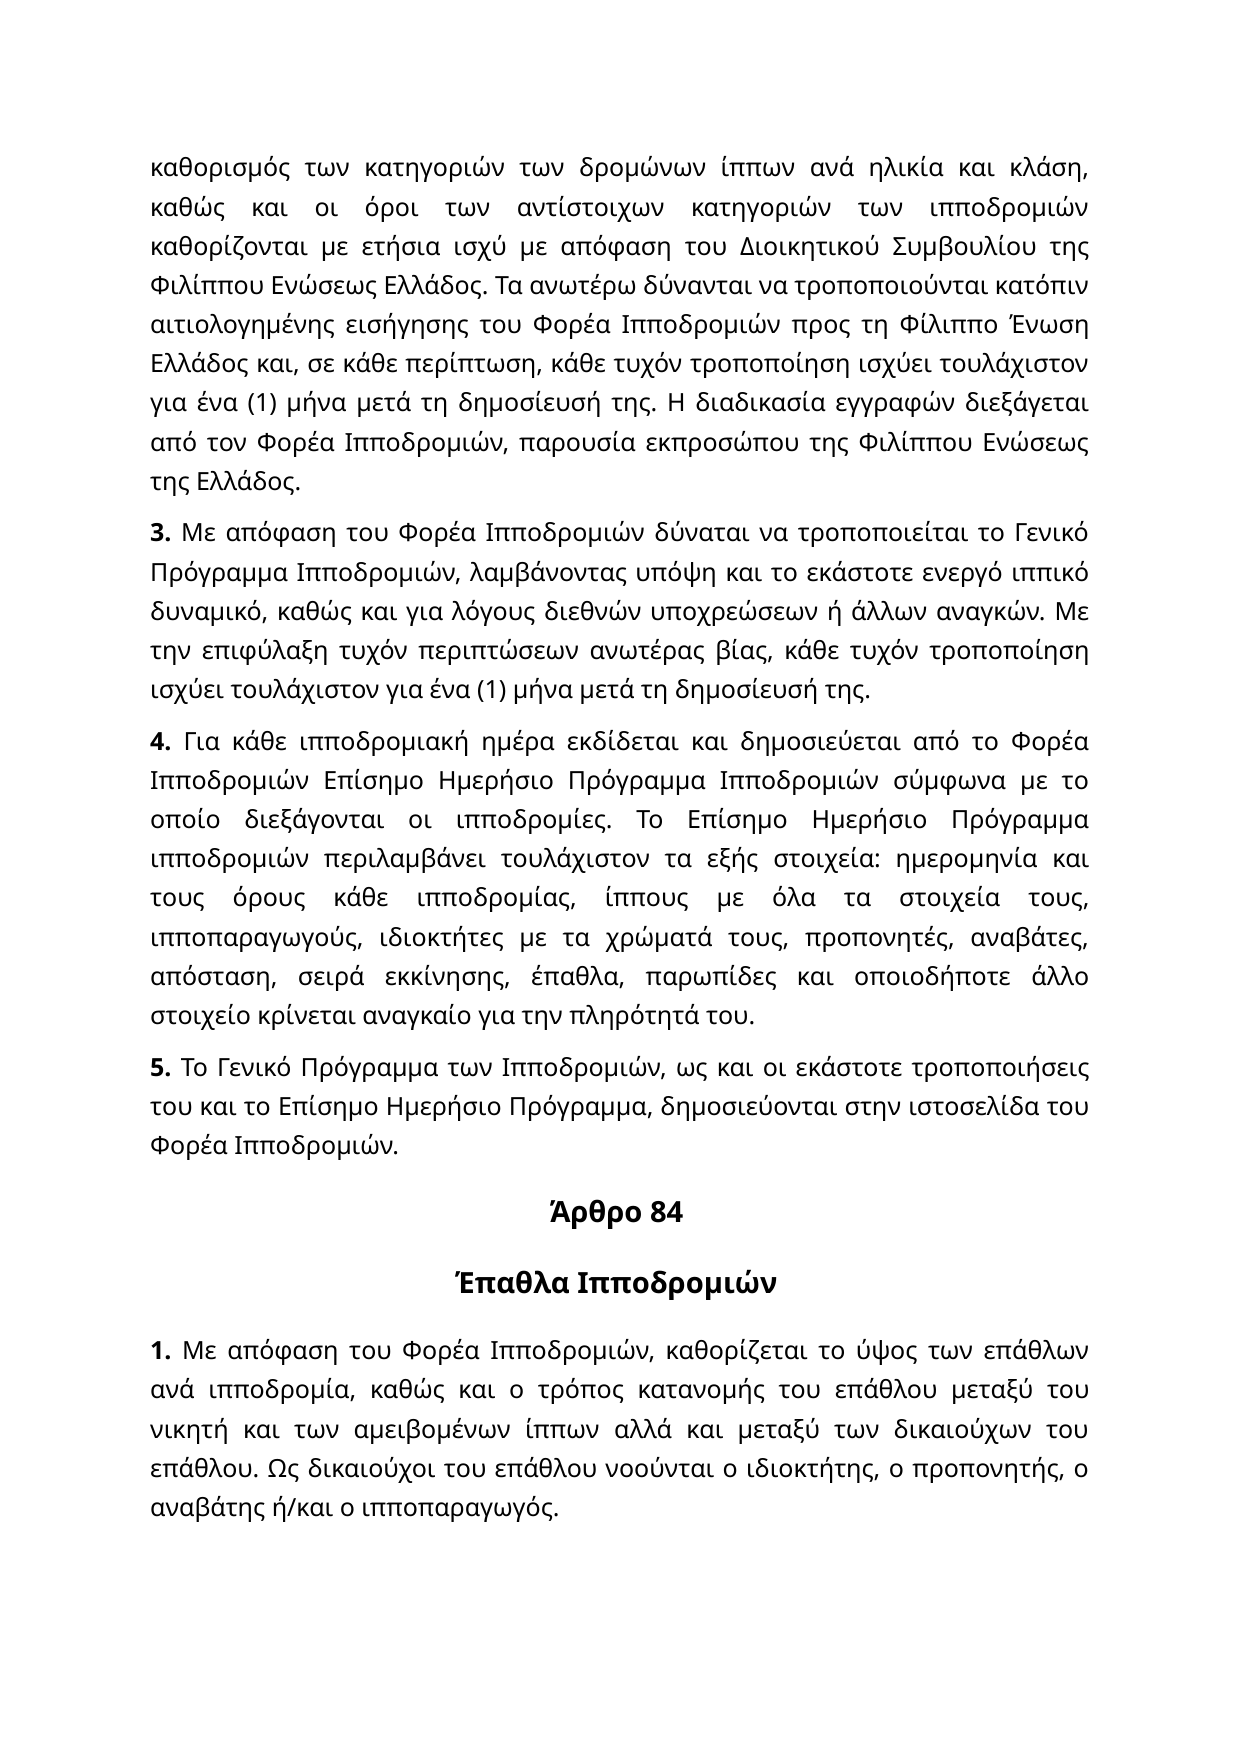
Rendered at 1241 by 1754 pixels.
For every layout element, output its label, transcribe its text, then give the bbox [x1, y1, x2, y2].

subtitle Άρθρο 84 [150, 1192, 1090, 1231]
text 1. Με απόφαση του Φορέα Ιπποδρομιών, καθορίζεται το ύψος των επάθλων ανά ιπποδρομία, καθώς και ο τρόπος κατανομής του επάθλου μεταξύ του νικητή και των αμειβομένων ίππων αλλά και μεταξύ των δικαιούχων του επάθλου. Ως δικαιούχοι του επάθλου νοούνται ο ιδιοκτήτης, ο προπονητής, ο αναβάτης ή/και ο ιπποπαραγωγός. [150, 1333, 1090, 1524]
text καθορισμός των κατηγοριών των δρομώνων ίππων ανά ηλικία και κλάση, καθώς και οι όροι των αντίστοιχων κατηγοριών των ιπποδρομιών καθορίζονται με ετήσια ισχύ με απόφαση του Διοικητικού Συμβουλίου της Φιλίππου Ενώσεως Ελλάδος. Τα ανωτέρω δύνανται να τροποποιούνται κατόπιν αιτιολογημένης εισήγησης του Φορέα Ιπποδρομιών προς τη Φίλιππο Ένωση Ελλάδος και, σε κάθε περίπτωση, κάθε τυχόν τροποποίηση ισχύει τουλάχιστον για ένα (1) μήνα μετά τη δημοσίευσή της. Η διαδικασία εγγραφών διεξάγεται από τον Φορέα Ιπποδρομιών, παρουσία εκπροσώπου της Φιλίππου Ενώσεως της Ελλάδος. [150, 150, 1090, 497]
subtitle Έπαθλα Ιπποδρομιών [150, 1262, 1090, 1302]
text 5. Το Γενικό Πρόγραμμα των Ιπποδρομιών, ως και οι εκάστοτε τροποποιήσεις του και το Επίσημο Ημερήσιο Πρόγραμμα, δημοσιεύονται στην ιστοσελίδα του Φορέα Ιπποδρομιών. [150, 1049, 1090, 1162]
text 3. Με απόφαση του Φορέα Ιπποδρομιών δύναται να τροποποιείται το Γενικό Πρόγραμμα Ιπποδρομιών, λαμβάνοντας υπόψη και το εκάστοτε ενεργό ιππικό δυναμικό, καθώς και για λόγους διεθνών υποχρεώσεων ή άλλων αναγκών. Με την επιφύλαξη τυχόν περιπτώσεων ανωτέρας βίας, κάθε τυχόν τροποποίηση ισχύει τουλάχιστον για ένα (1) μήνα μετά τη δημοσίευσή της. [150, 515, 1090, 706]
text 4. Για κάθε ιπποδρομιακή ημέρα εκδίδεται και δημοσιεύεται από το Φορέα Ιπποδρομιών Επίσημο Ημερήσιο Πρόγραμμα Ιπποδρομιών σύμφωνα με το οποίο διεξάγονται οι ιπποδρομίες. Το Επίσημο Ημερήσιο Πρόγραμμα ιπποδρομιών περιλαμβάνει τουλάχιστον τα εξής στοιχεία: ημερομηνία και τους όρους κάθε ιπποδρομίας, ίππους με όλα τα στοιχεία τους, ιπποπαραγωγούς, ιδιοκτήτες με τα χρώματά τους, προπονητές, αναβάτες, απόσταση, σειρά εκκίνησης, έπαθλα, παρωπίδες και οποιοδήποτε άλλο στοιχείο κρίνεται αναγκαίο για την πληρότητά του. [150, 723, 1090, 1032]
